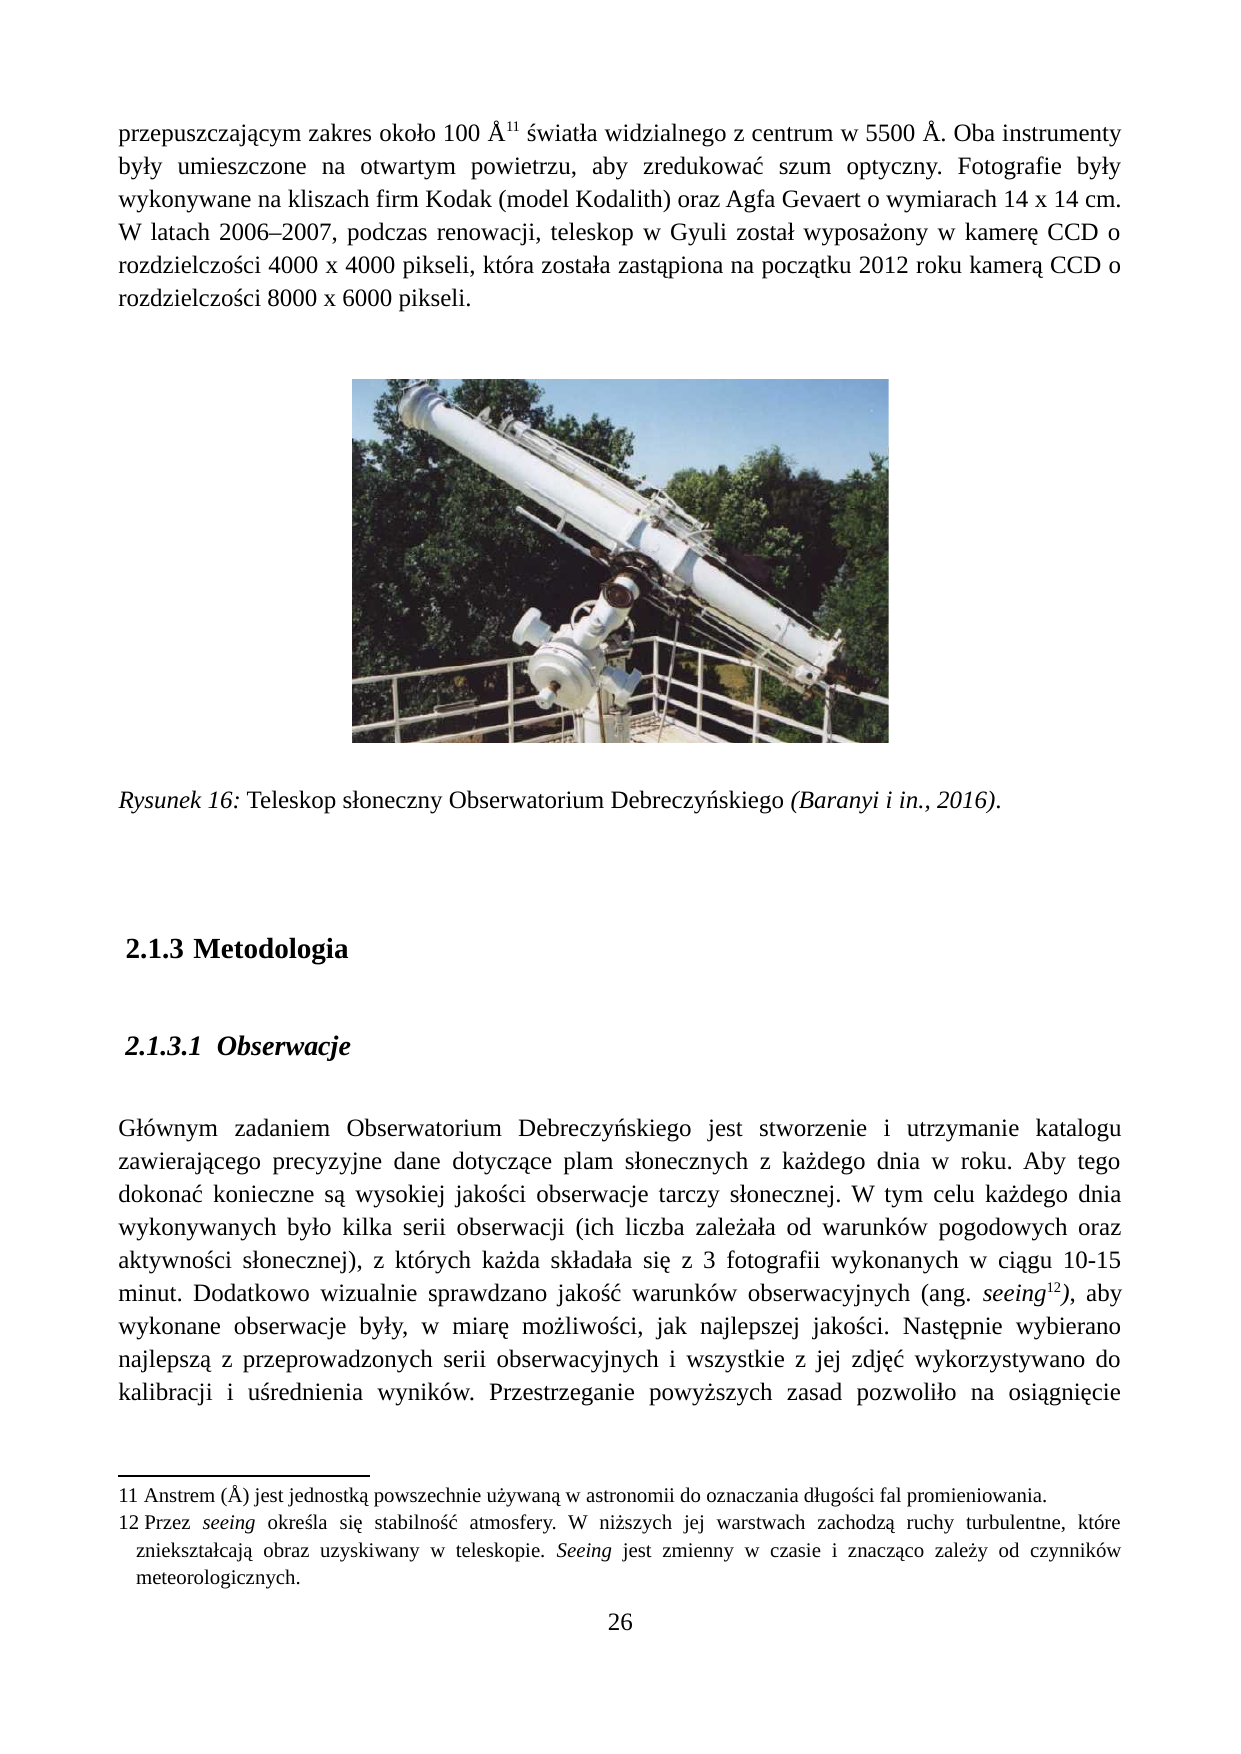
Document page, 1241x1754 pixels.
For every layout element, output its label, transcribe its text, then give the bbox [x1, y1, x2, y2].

text Rysunek 16: Teleskop słoneczny Obserwatorium Debreczyńskiego (Baranyi i in., 2016). [118, 354, 1122, 813]
subtitle Obserwacje [118, 1029, 1122, 1061]
text Anstrem (Å) jest jednostką powszechnie używaną w astronomii do oznaczania długości fal promieniowania. [118, 1482, 1122, 1507]
subtitle Metodologia [118, 931, 1122, 965]
picture [352, 379, 889, 743]
text przepuszczającym zakres około 100 Å światła widzialnego z centrum w 5500 Å. Oba instrumenty były umieszczone na otwartym powietrzu, aby zredukować szum optyczny. Fotografie były wykonywane na kliszach firm Kodak (model Kodalith) oraz Agfa Gevaert o wymiarach 14 x 14 cm. W latach 2006–2007, podczas renowacji, teleskop w Gyuli został wyposażony w kamerę CCD o rozdzielczości 4000 x 4000 pikseli, która została zastąpiona na początku 2012 roku kamerą CCD o rozdzielczości 8000 x 6000 pikseli. [118, 118, 1122, 312]
text Głównym zadaniem Obserwatorium Debreczyńskiego jest stworzenie i utrzymanie katalogu zawierającego precyzyjne dane dotyczące plam słonecznych z każdego dnia w roku. Aby tego dokonać konieczne są wysokiej jakości obserwacje tarczy słonecznej. W tym celu każdego dnia wykonywanych było kilka serii obserwacji (ich liczba zależała od warunków pogodowych oraz aktywności słonecznej), z których każda składała się z 3 fotografii wykonanych w ciągu 10-15 minut. Dodatkowo wizualnie sprawdzano jakość warunków obserwacyjnych (ang. seeing), aby wykonane obserwacje były, w miarę możliwości, jak najlepszej jakości. Następnie wybierano najlepszą z przeprowadzonych serii obserwacyjnych i wszystkie z jej zdjęć wykorzystywano do kalibracji i uśrednienia wyników. Przestrzeganie powyższych zasad pozwoliło na osiągnięcie [118, 1113, 1122, 1406]
text Przez seeing określa się stabilność atmosfery. W niższych jej warstwach zachodzą ruchy turbulentne, które zniekształcają obraz uzyskiwany w teleskopie. Seeing jest zmienny w czasie i znacząco zależy od czynników meteorologicznych. [118, 1510, 1122, 1589]
